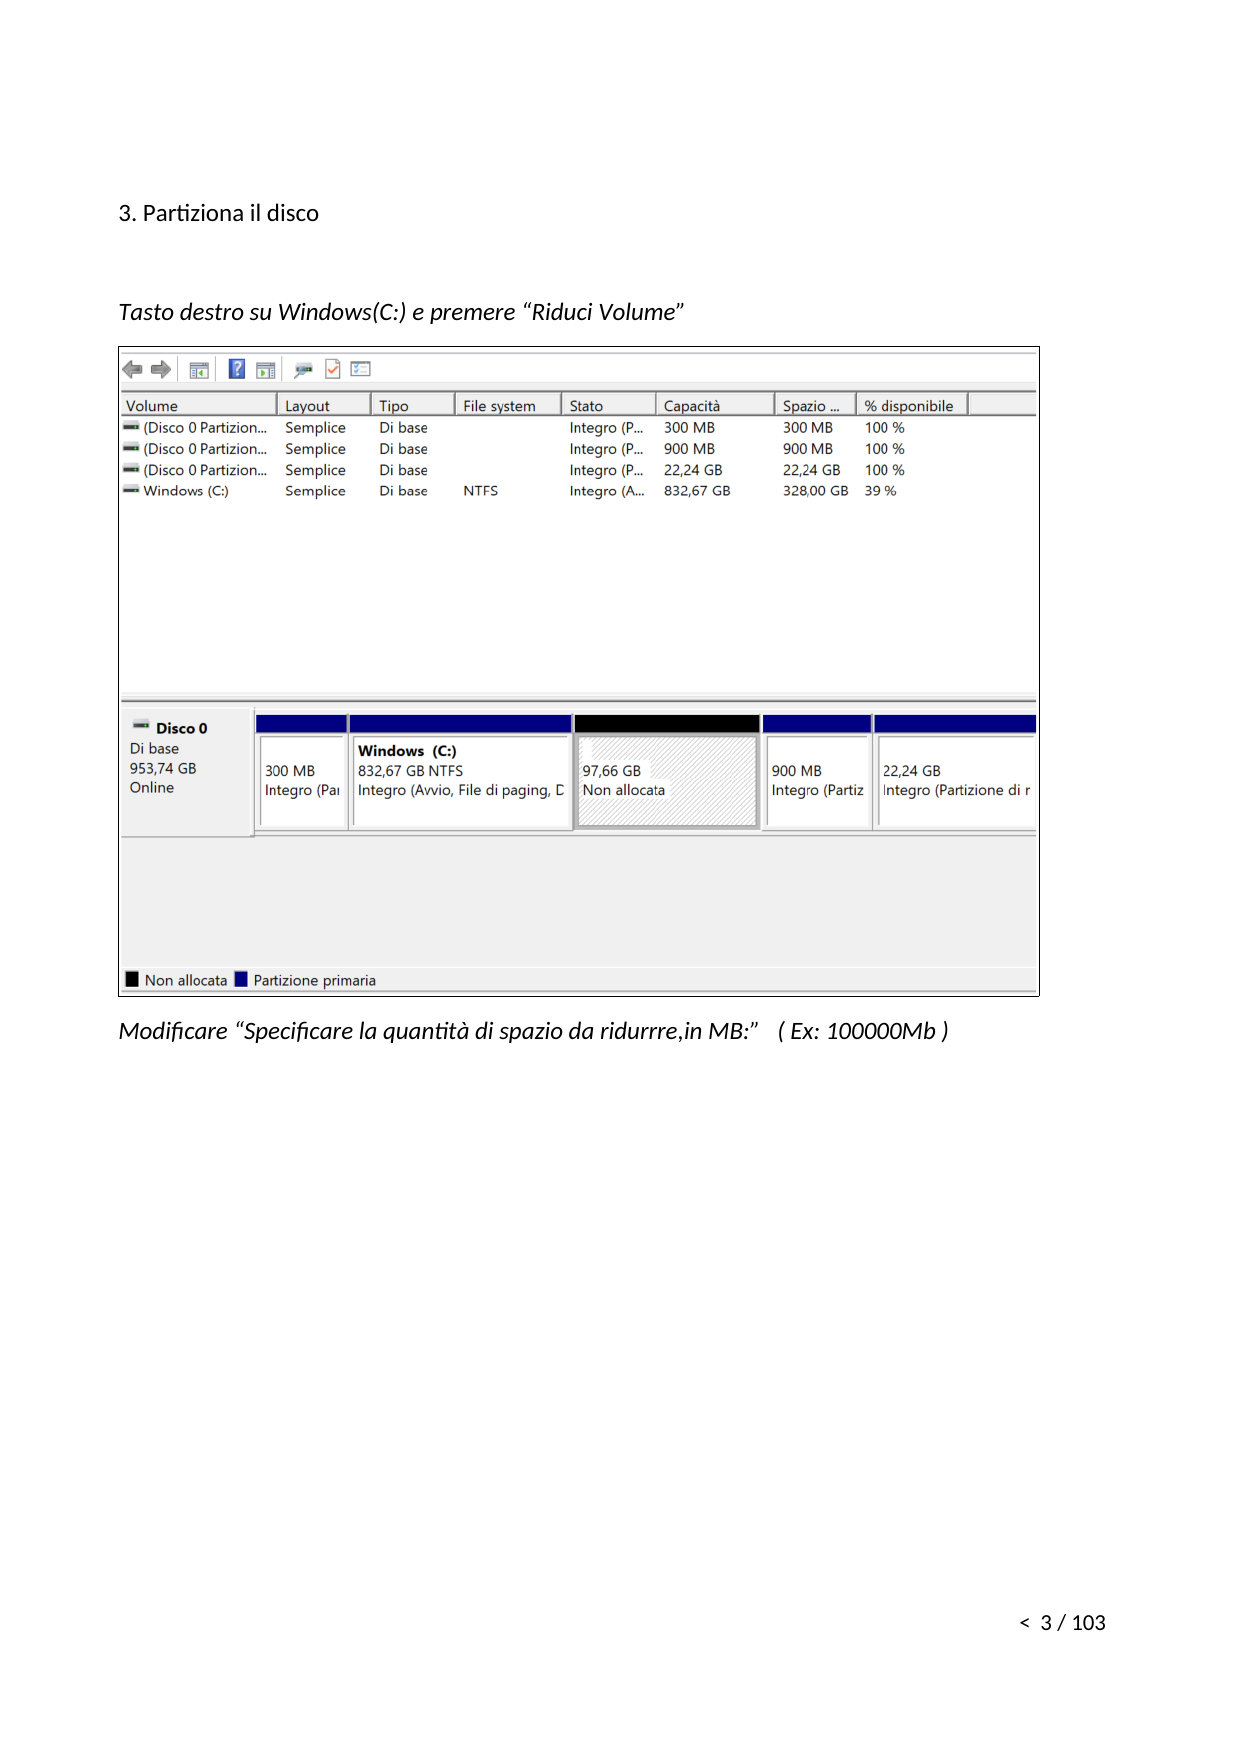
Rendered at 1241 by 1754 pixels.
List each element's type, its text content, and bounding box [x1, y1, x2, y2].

text Modificare “Specificare la quantità di spazio da ridurrre,in MB:” ( Ex: 100000Mb ) [118, 1015, 1122, 1046]
picture [121, 348, 1037, 994]
text Tasto destro su Windows(C:) e premere “Riduci Volume” [118, 296, 1122, 327]
text 3. Partiziona il disco [118, 197, 1122, 228]
